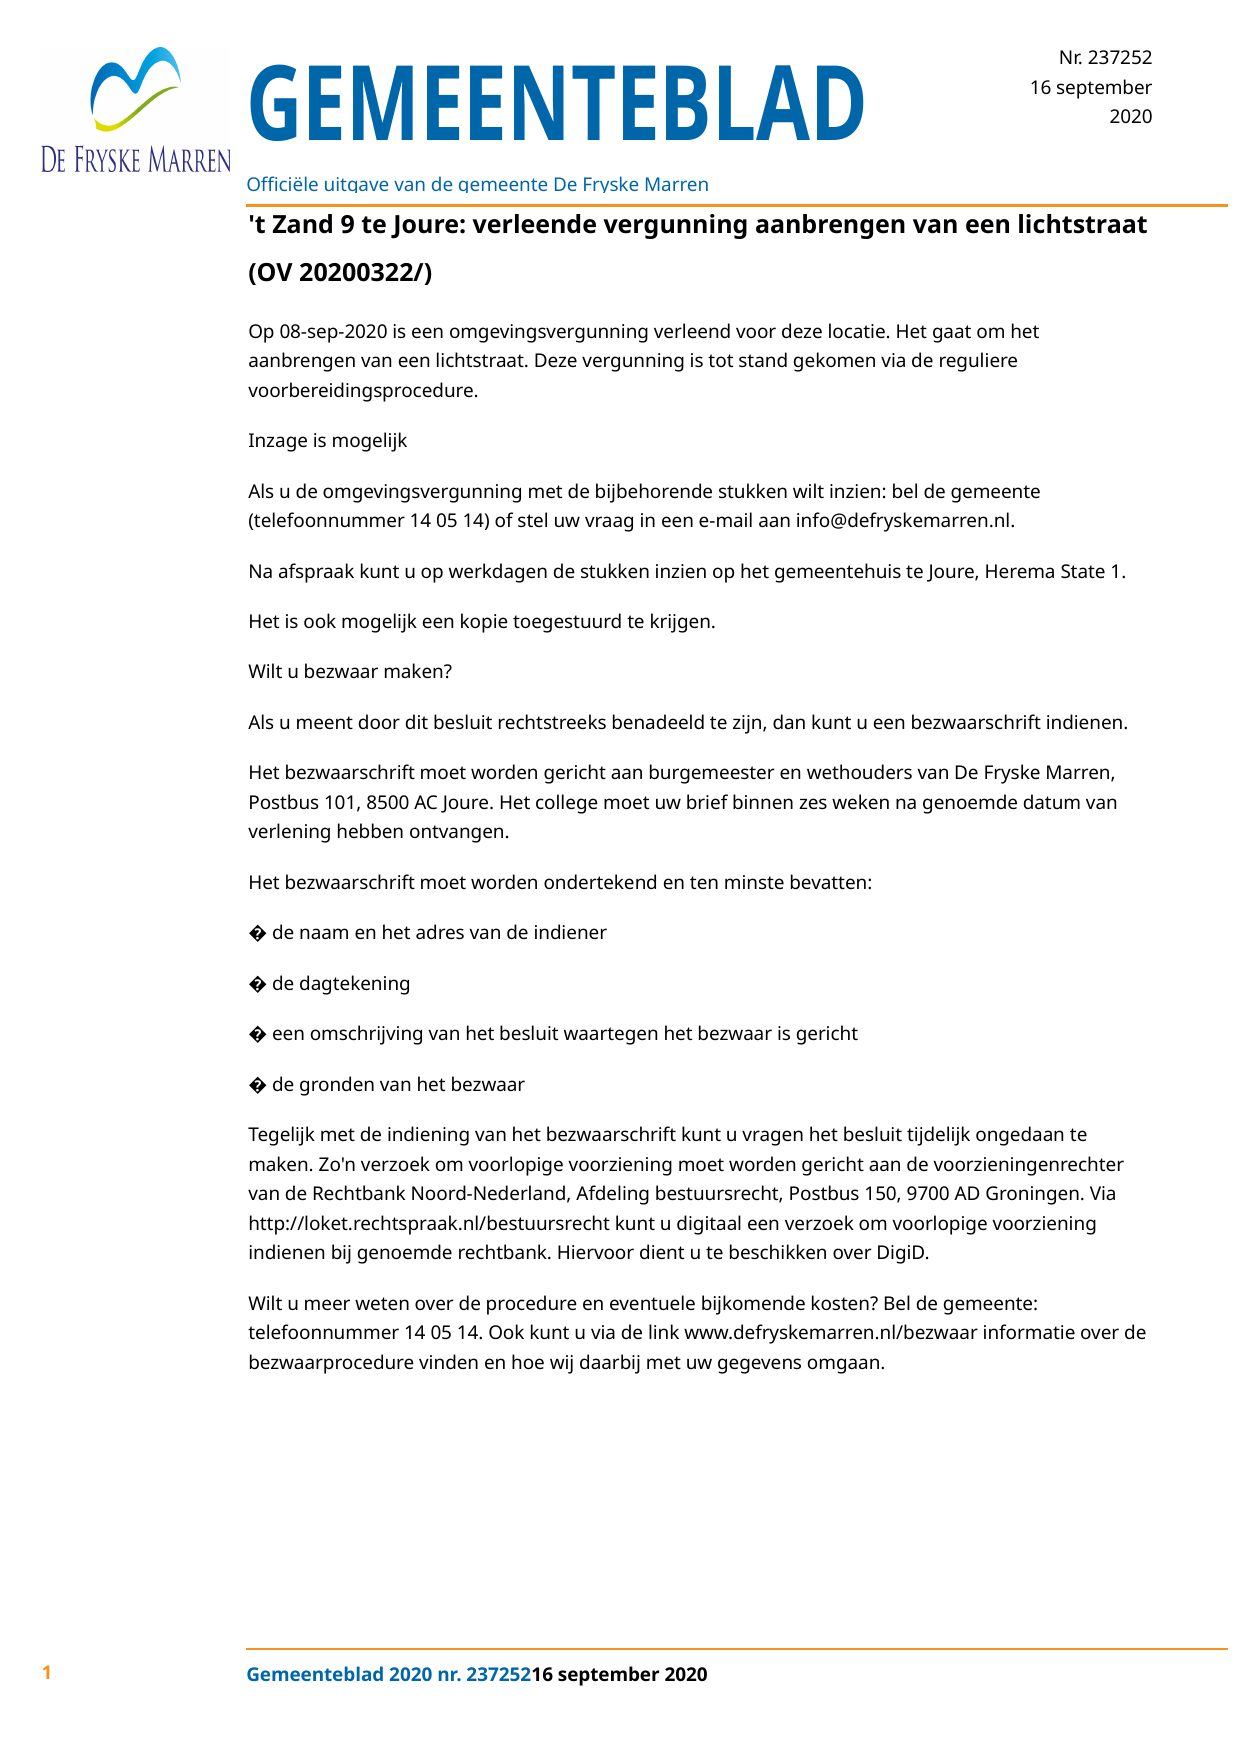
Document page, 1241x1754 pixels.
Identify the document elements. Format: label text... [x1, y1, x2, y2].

text � de naam en het adres van de indiener [248, 919, 1152, 945]
text Het is ook mogelijk een kopie toegestuurd te krijgen. [248, 608, 1152, 634]
text � een omschrijving van het besluit waartegen het bezwaar is gericht [248, 1020, 1152, 1046]
text � de gronden van het bezwaar [248, 1071, 1152, 1097]
text Het bezwaarschrift moet worden gericht aan burgemeester en wethouders van De Fryske Marren, Postbus 101, 8500 AC Joure. Het college moet uw brief binnen zes weken na genoemde datum van verlening hebben ontvangen. [248, 759, 1152, 844]
text Als u de omgevingsvergunning met de bijbehorende stukken wilt inzien: bel de gemeente (telefoonnummer 14 05 14) of stel uw vraag in een e-mail aan info@defryskemarren.nl. [248, 478, 1152, 533]
picture [41, 47, 231, 172]
text Wilt u meer weten over de procedure en eventuele bijkomende kosten? Bel de gemeente: telefoonnummer 14 05 14. Ook kunt u via de link www.defryskemarren.nl/bezwaar informatie over de bezwaarprocedure vinden en hoe wij daarbij met uw gegevens omgaan. [248, 1290, 1152, 1375]
text Op 08-sep-2020 is een omgevingsvergunning verleend voor deze locatie. Het gaat om het aanbrengen van een lichtstraat. Deze vergunning is tot stand gekomen via de reguliere voorbereidingsprocedure. [248, 318, 1152, 403]
text Inzage is mogelijk [248, 427, 1152, 453]
text 't Zand 9 te Joure: verleende vergunning aanbrengen van een lichtstraat (OV 20200322/) [248, 207, 1152, 288]
text Het bezwaarschrift moet worden ondertekend en ten minste bevatten: [248, 869, 1152, 895]
text Na afspraak kunt u op werkdagen de stukken inzien op het gemeentehuis te Joure, Herema State 1. [248, 558, 1152, 584]
text Wilt u bezwaar maken? [248, 659, 1152, 684]
text Tegelijk met de indiening van het bezwaarschrift kunt u vragen het besluit tijdelijk ongedaan te maken. Zo'n verzoek om voorlopige voorziening moet worden gericht aan de voorzieningenrechter van de Rechtbank Noord-Nederland, Afdeling bestuursrecht, Postbus 150, 9700 AD Groningen. Via http://loket.rechtspraak.nl/bestuursrecht kunt u digitaal een verzoek om voorlopige voorziening indienen bij genoemde rechtbank. Hiervoor dient u te beschikken over DigiD. [248, 1121, 1152, 1265]
text � de dagtekening [248, 970, 1152, 996]
text Als u meent door dit besluit rechtstreeks benadeeld te zijn, dan kunt u een bezwaarschrift indienen. [248, 709, 1152, 735]
